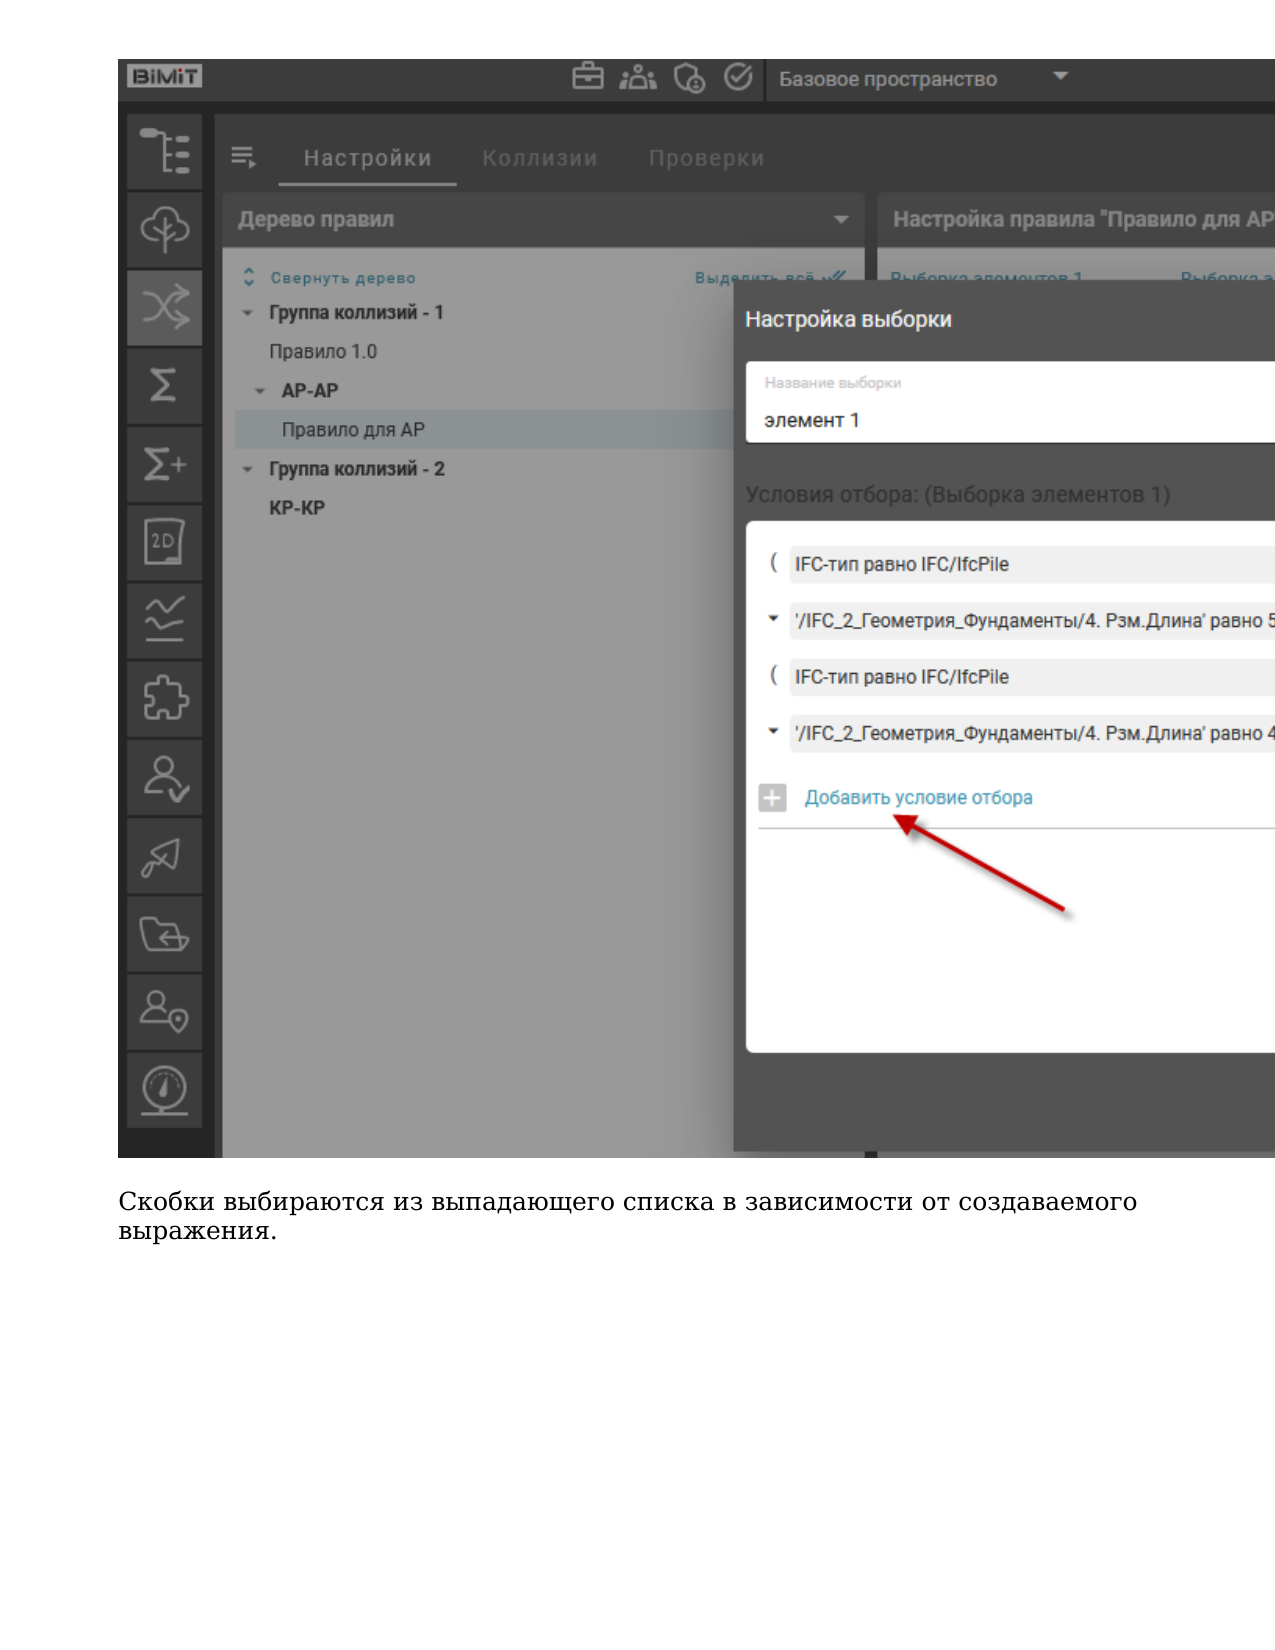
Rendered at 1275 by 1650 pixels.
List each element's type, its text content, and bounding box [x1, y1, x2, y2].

text Скобки выбираются из выпадающего списка в зависимости от создаваемого выражения. [118, 1187, 1216, 1245]
picture [118, 59, 1275, 1158]
